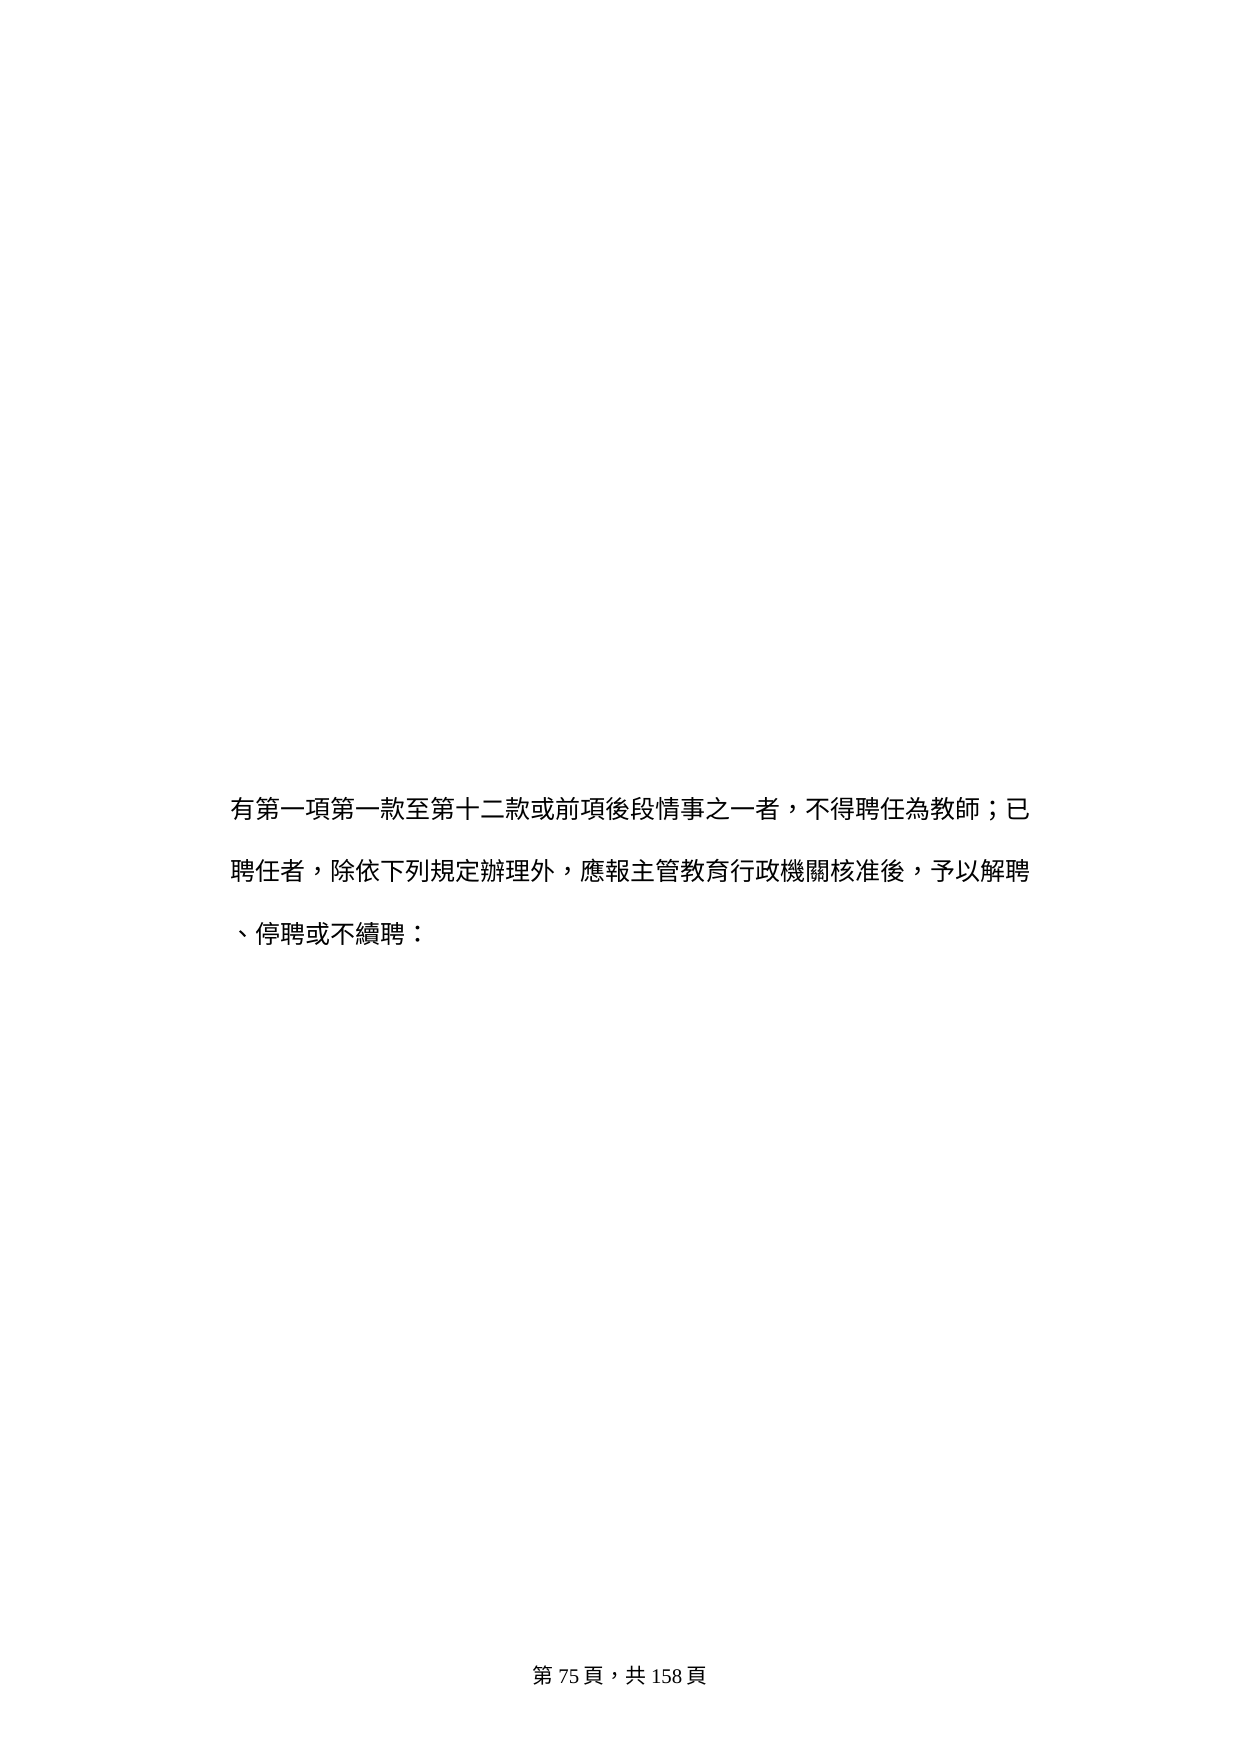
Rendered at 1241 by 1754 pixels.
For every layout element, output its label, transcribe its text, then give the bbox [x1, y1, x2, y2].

text 有第一項第一款至第十二款或前項後段情事之一者，不得聘任為教師；已 [118, 766, 1122, 828]
text 聘任者，除依下列規定辦理外，應報主管教育行政機關核准後，予以解聘 [118, 828, 1122, 891]
text 、停聘或不續聘： [118, 891, 1122, 953]
